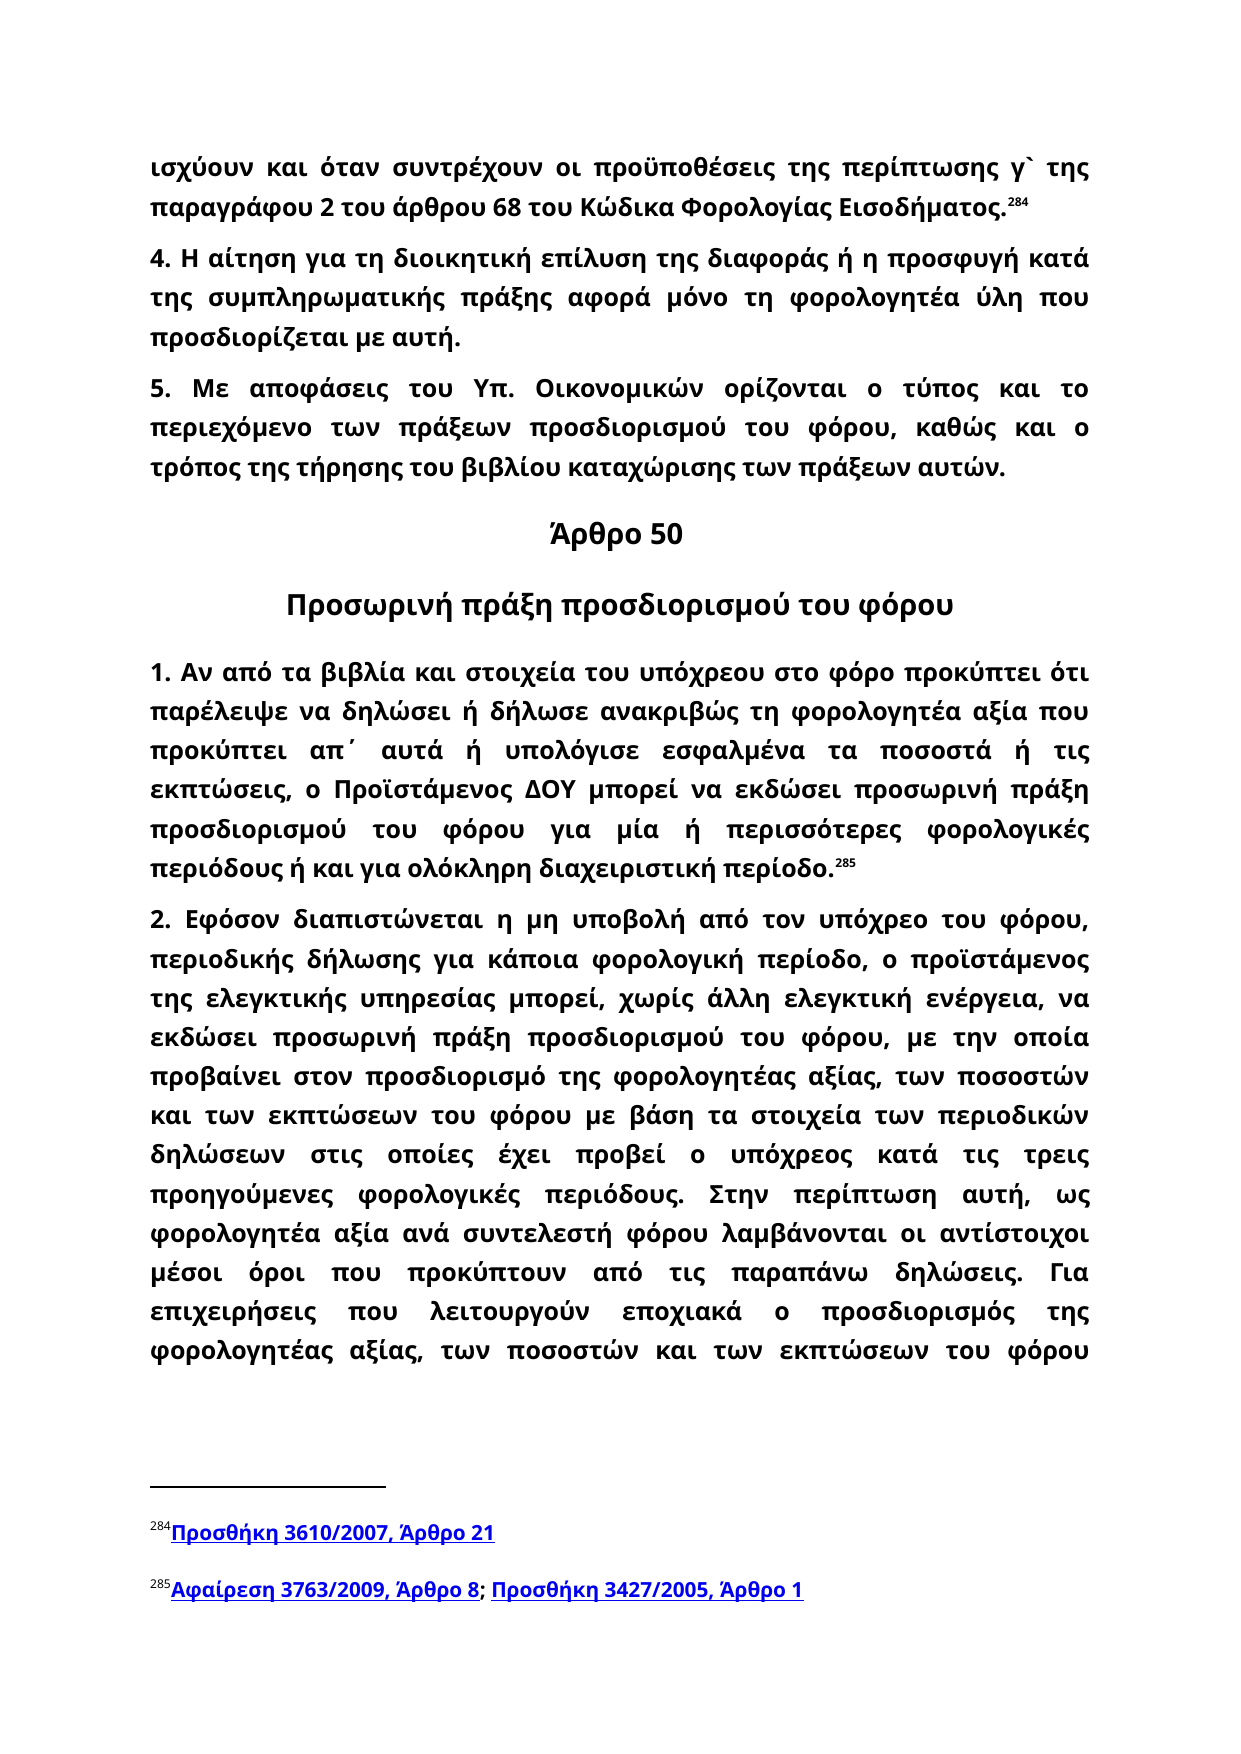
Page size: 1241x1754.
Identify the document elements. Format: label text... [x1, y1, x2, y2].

text 5. Με αποφάσεις του Υπ. Οικονομικών ορίζονται ο τύπος και το περιεχόμενο των πράξεων προσδιορισμού του φόρου, καθώς και ο τρόπος της τήρησης του βιβλίου καταχώρισης των πράξεων αυτών. [150, 371, 1090, 483]
subtitle Προσωρινή πράξη προσδιορισμού του φόρου [150, 584, 1090, 624]
text 4. Η αίτηση για τη διοικητική επίλυση της διαφοράς ή η προσφυγή κατά της συμπληρωματικής πράξης αφορά μόνο τη φορολογητέα ύλη που προσδιορίζεται με αυτή. [150, 241, 1090, 353]
subtitle Άρθρο 50 [150, 513, 1090, 553]
text 2. Εφόσον διαπιστώνεται η μη υποβολή από τον υπόχρεο του φόρου, περιοδικής δήλωσης για κάποια φορολογική περίοδο, ο προϊστάμενος της ελεγκτικής υπηρεσίας μπορεί, χωρίς άλλη ελεγκτική ενέργεια, να εκδώσει προσωρινή πράξη προσδιορισμού του φόρου, με την οποία προβαίνει στον προσδιορισμό της φορολογητέας αξίας, των ποσοστών και των εκπτώσεων του φόρου με βάση τα στοιχεία των περιοδικών δηλώσεων στις οποίες έχει προβεί ο υπόχρεος κατά τις τρεις προηγούμενες φορολογικές περιόδους. Στην περίπτωση αυτή, ως φορολογητέα αξία ανά συντελεστή φόρου λαμβάνονται οι αντίστοιχοι μέσοι όροι που προκύπτουν από τις παραπάνω δηλώσεις. Για επιχειρήσεις που λειτουργούν εποχιακά ο προσδιορισμός της φορολογητέας αξίας, των ποσοστών και των εκπτώσεων του φόρου [150, 902, 1090, 1367]
text Προσθήκη 3610/2007, Άρθρο 21 [150, 1518, 1090, 1546]
text Αφαίρεση 3763/2009, Άρθρο 8; Προσθήκη 3427/2005, Άρθρο 1 [150, 1576, 1090, 1604]
text 1. Αν από τα βιβλία και στοιχεία του υπόχρεου στο φόρο προκύπτει ότι παρέλειψε να δηλώσει ή δήλωσε ανακριβώς τη φορολογητέα αξία που προκύπτει απ΄ αυτά ή υπολόγισε εσφαλμένα τα ποσοστά ή τις εκπτώσεις, ο Προϊστάμενος ΔΟΥ μπορεί να εκδώσει προσωρινή πράξη προσδιορισμού του φόρου για μία ή περισσότερες φορολογικές περιόδους ή και για ολόκληρη διαχειριστική περίοδο. [150, 654, 1090, 884]
text ισχύουν και όταν συντρέχουν οι προϋποθέσεις της περίπτωσης γ` της παραγράφου 2 του άρθρου 68 του Κώδικα Φορολογίας Εισοδήματος. [150, 150, 1090, 223]
